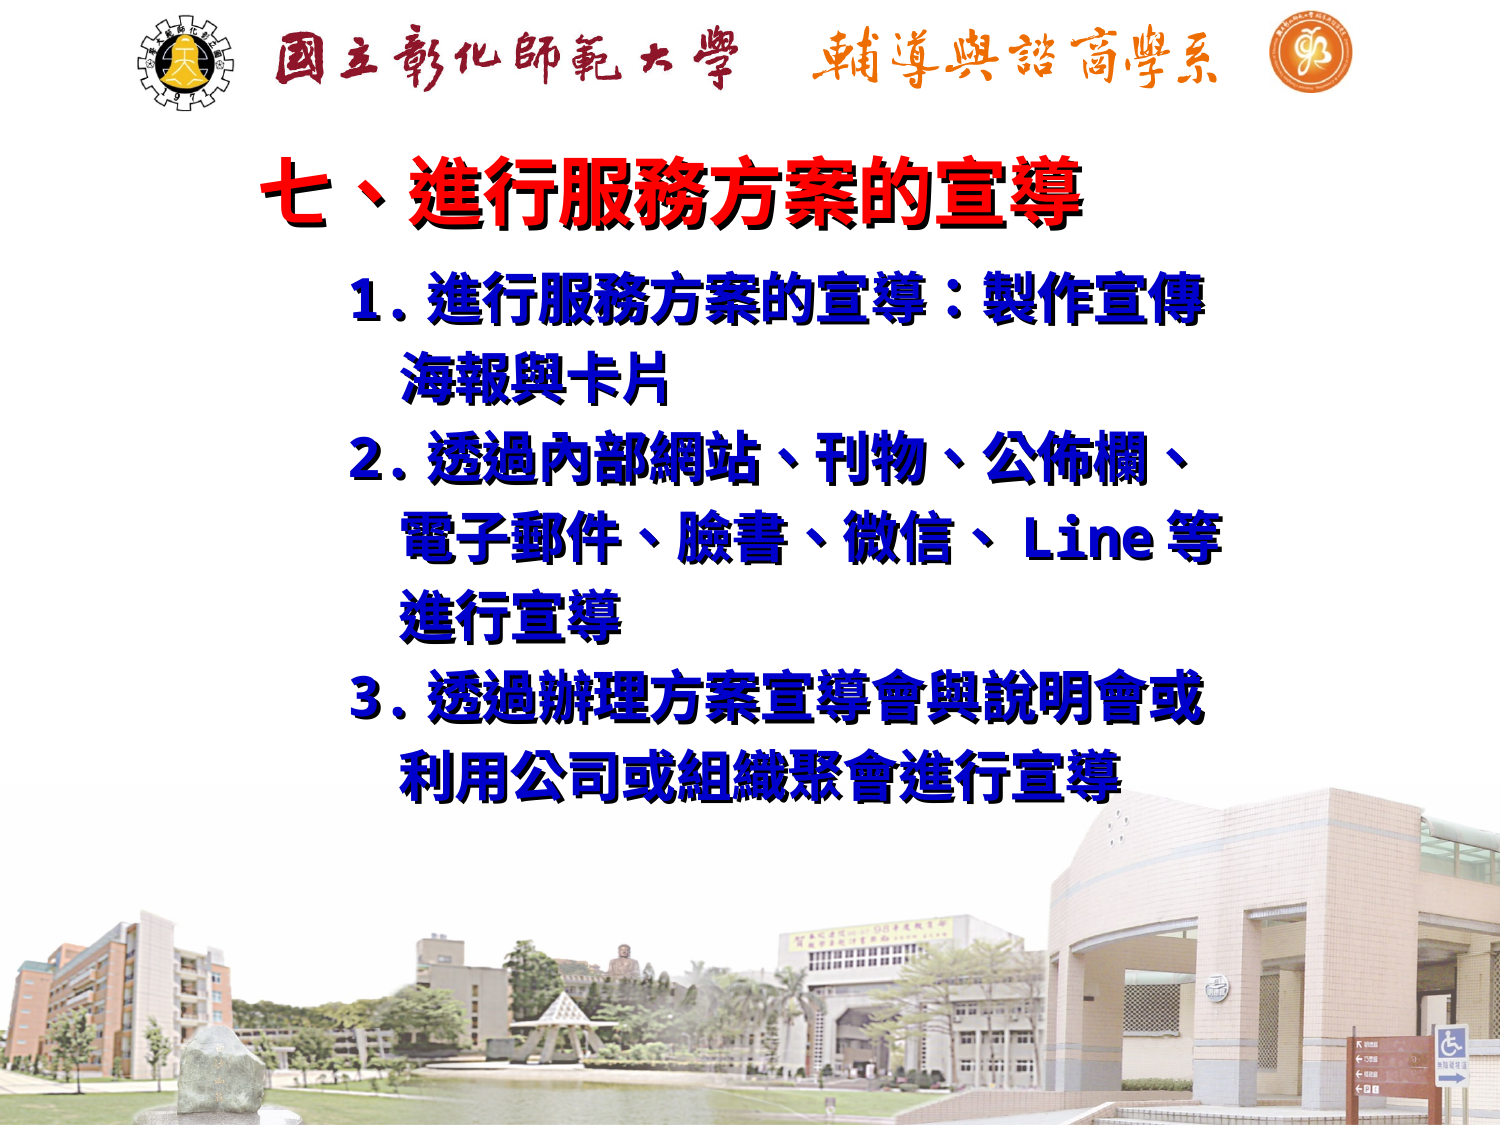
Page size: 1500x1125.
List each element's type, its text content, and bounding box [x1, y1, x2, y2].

title 七、進行服務方案的宣導 [242, 137, 1404, 232]
list 1.進行服務方案的宣導：製作宣傳 海報與卡片 2.透過內部網站、刊物、公佈欄、 電子郵件、臉書、微信、Line等 進行宣導 3.透過辦理方案宣導會與說明會或 利用公司或組織聚會進行宣導 [183, 255, 1282, 998]
